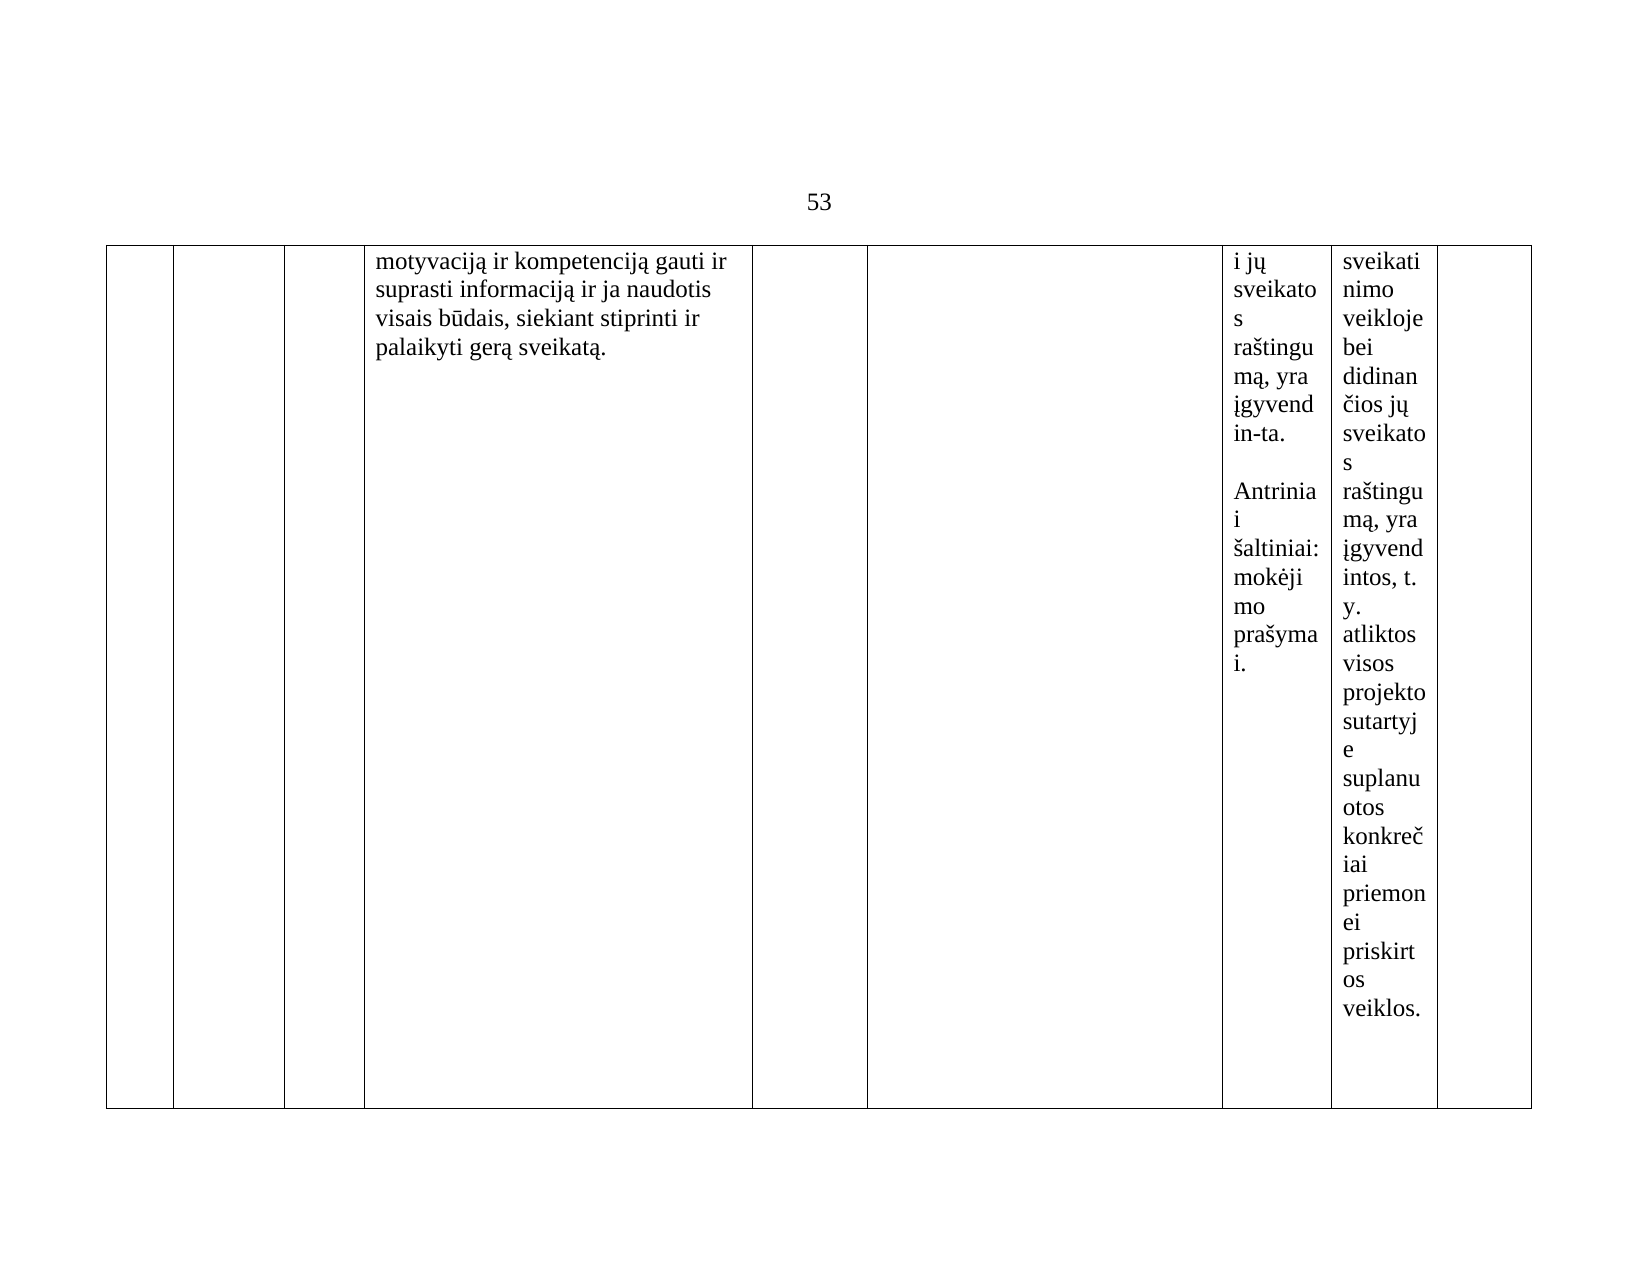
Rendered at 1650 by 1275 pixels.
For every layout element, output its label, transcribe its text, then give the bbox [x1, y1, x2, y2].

table_cell [868, 246, 1222, 1108]
table_cell i jų sveikatos raštingumą, yra įgyvendin-ta. Antriniai šaltiniai: mokėjimo prašymai. [1223, 246, 1331, 1108]
table_cell motyvaciją ir kompetenciją gauti ir suprasti informaciją ir ja naudotis visais būdais, siekiant stiprinti ir palaikyti gerą sveikatą. [365, 246, 752, 1108]
table_cell sveikatinimo veikloje bei didinančios jų sveikatos raštingumą, yra įgyvendintos, t. y. atliktos visos projekto sutartyje suplanuotos konkrečiai priemonei priskirtos veiklos. [1332, 246, 1437, 1108]
table_cell [1438, 246, 1531, 1108]
table_cell [107, 246, 173, 1108]
table_cell [753, 246, 867, 1108]
table_cell [285, 246, 364, 1108]
table_cell [174, 246, 284, 1108]
